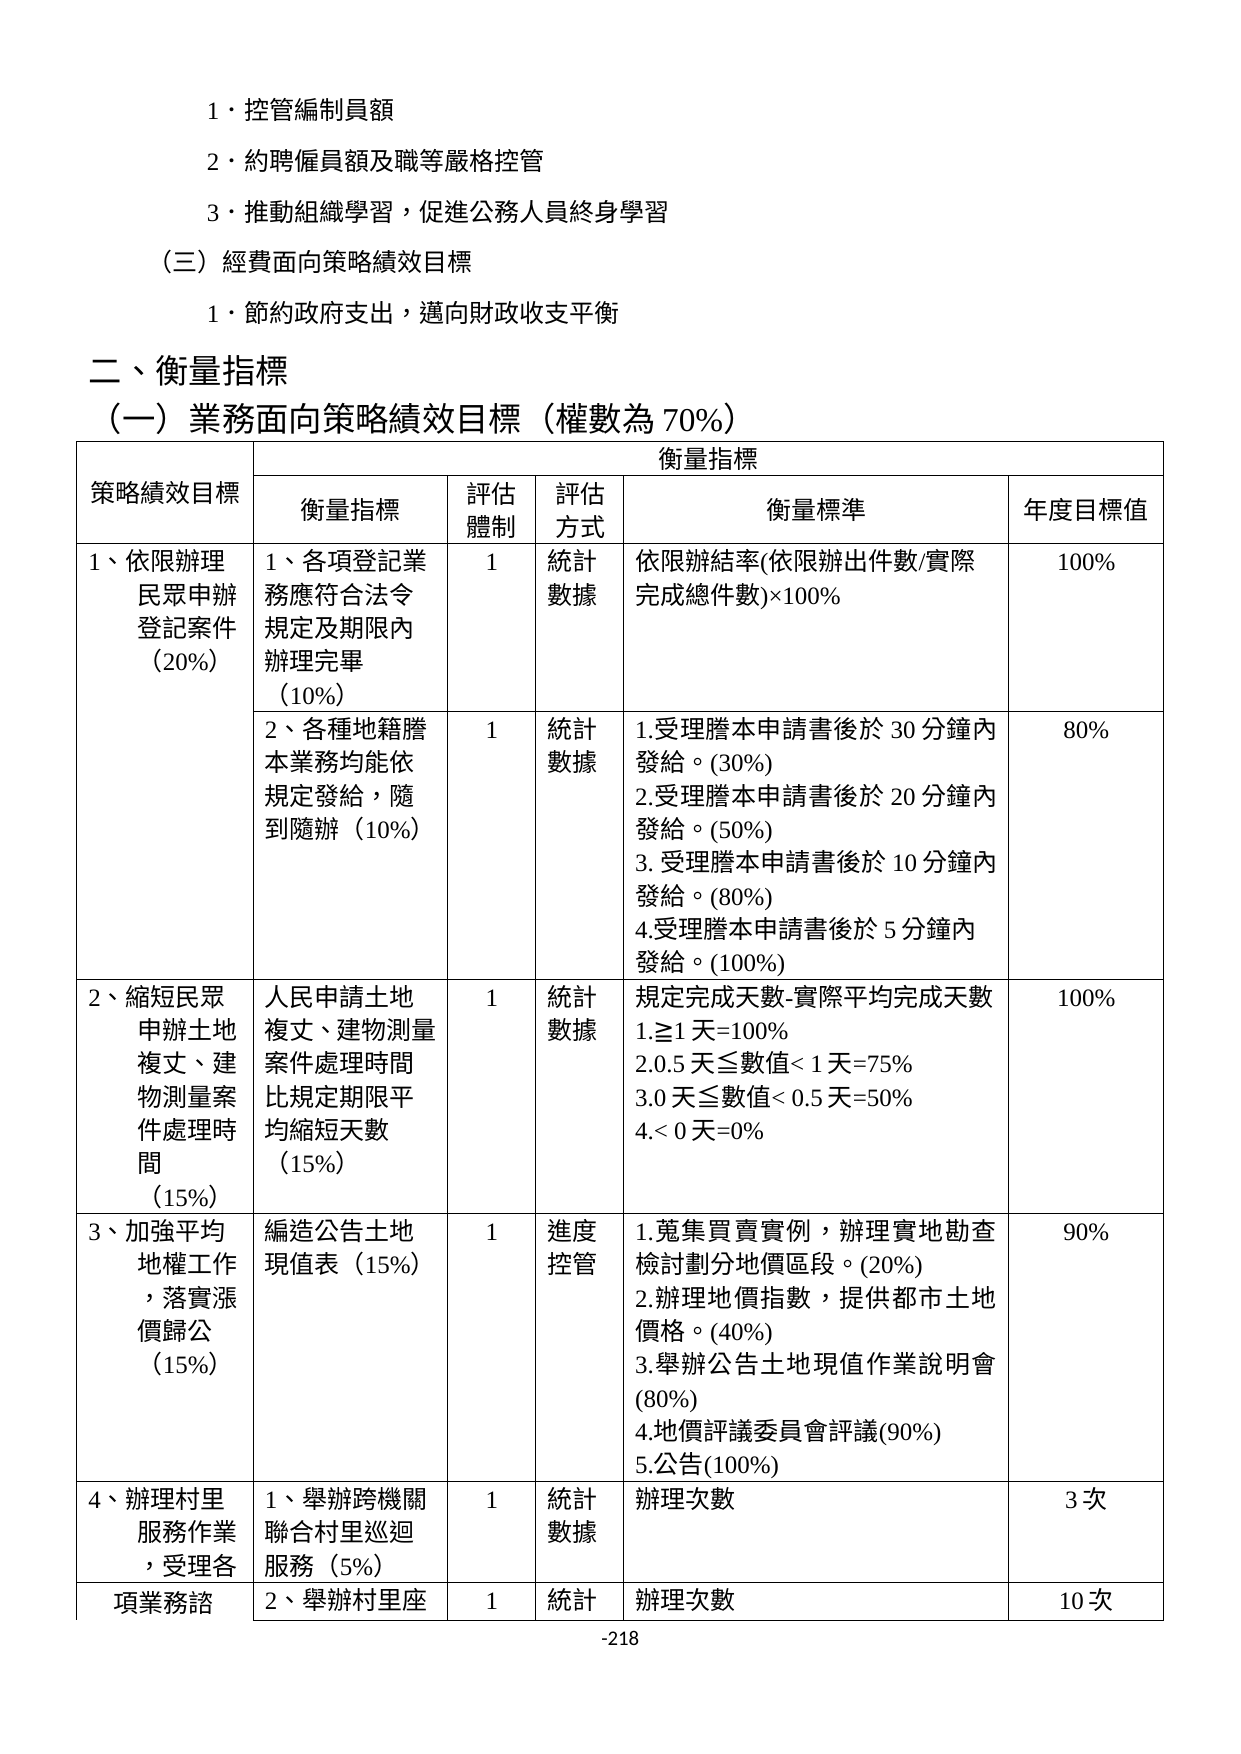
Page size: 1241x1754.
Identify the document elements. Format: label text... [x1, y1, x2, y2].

table_cell 1.蒐集買賣實例，辦理實地勘查檢討劃分地價區段。(20%) 2.辦理地價指數，提供都市土地價格。(40%) 3.舉辦公告土地現值作業說明會(80%) 4.地價評議委員會評議(90%) 5.公告(100%) [624, 1214, 1008, 1481]
list 節約政府支出，邁向財政收支平衡 [207, 294, 1152, 330]
table_cell 90% [1009, 1214, 1163, 1481]
table_cell 依限辦結率(依限辦出件數/實際完成總件數)×100% [624, 544, 1008, 711]
table_cell 辦理次數 [624, 1583, 1008, 1620]
table_cell 人民申請土地複丈、建物測量案件處理時間比規定期限平均縮短天數（15%） [254, 980, 447, 1213]
table_cell 衡量標準 [624, 476, 1008, 543]
table_cell 統計數據 [536, 544, 623, 711]
table_cell 辦理次數 [624, 1482, 1008, 1582]
table_cell 統計數據 [536, 1482, 623, 1582]
text 二、衡量指標 [88, 344, 1152, 393]
table_cell 3次 [1009, 1482, 1163, 1582]
table_cell 1、舉辦跨機關聯合村里巡迴服務（5%） [254, 1482, 447, 1582]
table_cell 1 [448, 1214, 535, 1481]
table_cell 辦理村里服務作業，受理各 [77, 1482, 253, 1582]
table_cell 衡量指標 [254, 476, 447, 543]
table_cell 2、舉辦村里座 [254, 1583, 447, 1620]
table_cell 1 [448, 1482, 535, 1582]
table_cell 1 [448, 1583, 535, 1620]
text （三）經費面向策略績效目標 [148, 243, 1152, 279]
table_cell 年度目標值 [1009, 476, 1163, 543]
table_cell 規定完成天數-實際平均完成天數 1.≧1天=100% 2.0.5天≦數值< 1天=75% 3.0天≦數值< 0.5天=50% 4.< 0天=0% [624, 980, 1008, 1213]
table_cell 統計數據 [536, 980, 623, 1213]
table_cell 1、各項登記業務應符合法令規定及期限內辦理完畢（10%） [254, 544, 447, 711]
table_cell 80% [1009, 712, 1163, 978]
text （一）業務面向策略績效目標（權數為70%） [88, 393, 1152, 441]
table_cell 10次 [1009, 1583, 1163, 1620]
table_cell 100% [1009, 980, 1163, 1213]
table_cell 進度控管 [536, 1214, 623, 1481]
table_cell 編造公告土地現值表（15%） [254, 1214, 447, 1481]
list 推動組織學習，促進公務人員終身學習 [207, 192, 1152, 228]
table_cell 1 [448, 980, 535, 1213]
table_cell 100% [1009, 544, 1163, 711]
table_header 策略績效目標 [77, 442, 253, 543]
list 約聘僱員額及職等嚴格控管 [207, 141, 1152, 177]
table_header 衡量指標 [254, 442, 1163, 475]
table_cell 1.受理謄本申請書後於30分鐘內發給。(30%) 2.受理謄本申請書後於20分鐘內發給。(50%) 3. 受理謄本申請書後於10分鐘內發給。(80%) 4.受理謄本申請書後於5分鐘內發給。(100%) [624, 712, 1008, 978]
table_cell 統計 [536, 1583, 623, 1620]
table_cell 評估體制 [448, 476, 535, 543]
table_cell 1 [448, 544, 535, 711]
list 控管編制員額 [207, 90, 1152, 127]
table_cell 依限辦理民眾申辦登記案件（20%） [77, 544, 253, 978]
table_cell 縮短民眾申辦土地複丈、建物測量案件處理時間（15%） [77, 980, 253, 1213]
table_cell 統計數據 [536, 712, 623, 978]
table_cell 2、各種地籍謄本業務均能依規定發給，隨到隨辦（10%） [254, 712, 447, 978]
table_cell 加強平均地權工作，落實漲價歸公（15%） [77, 1214, 253, 1481]
table_cell 1 [448, 712, 535, 978]
table_cell 項業務諮 [77, 1583, 253, 1620]
table_cell 評估方式 [536, 476, 623, 543]
